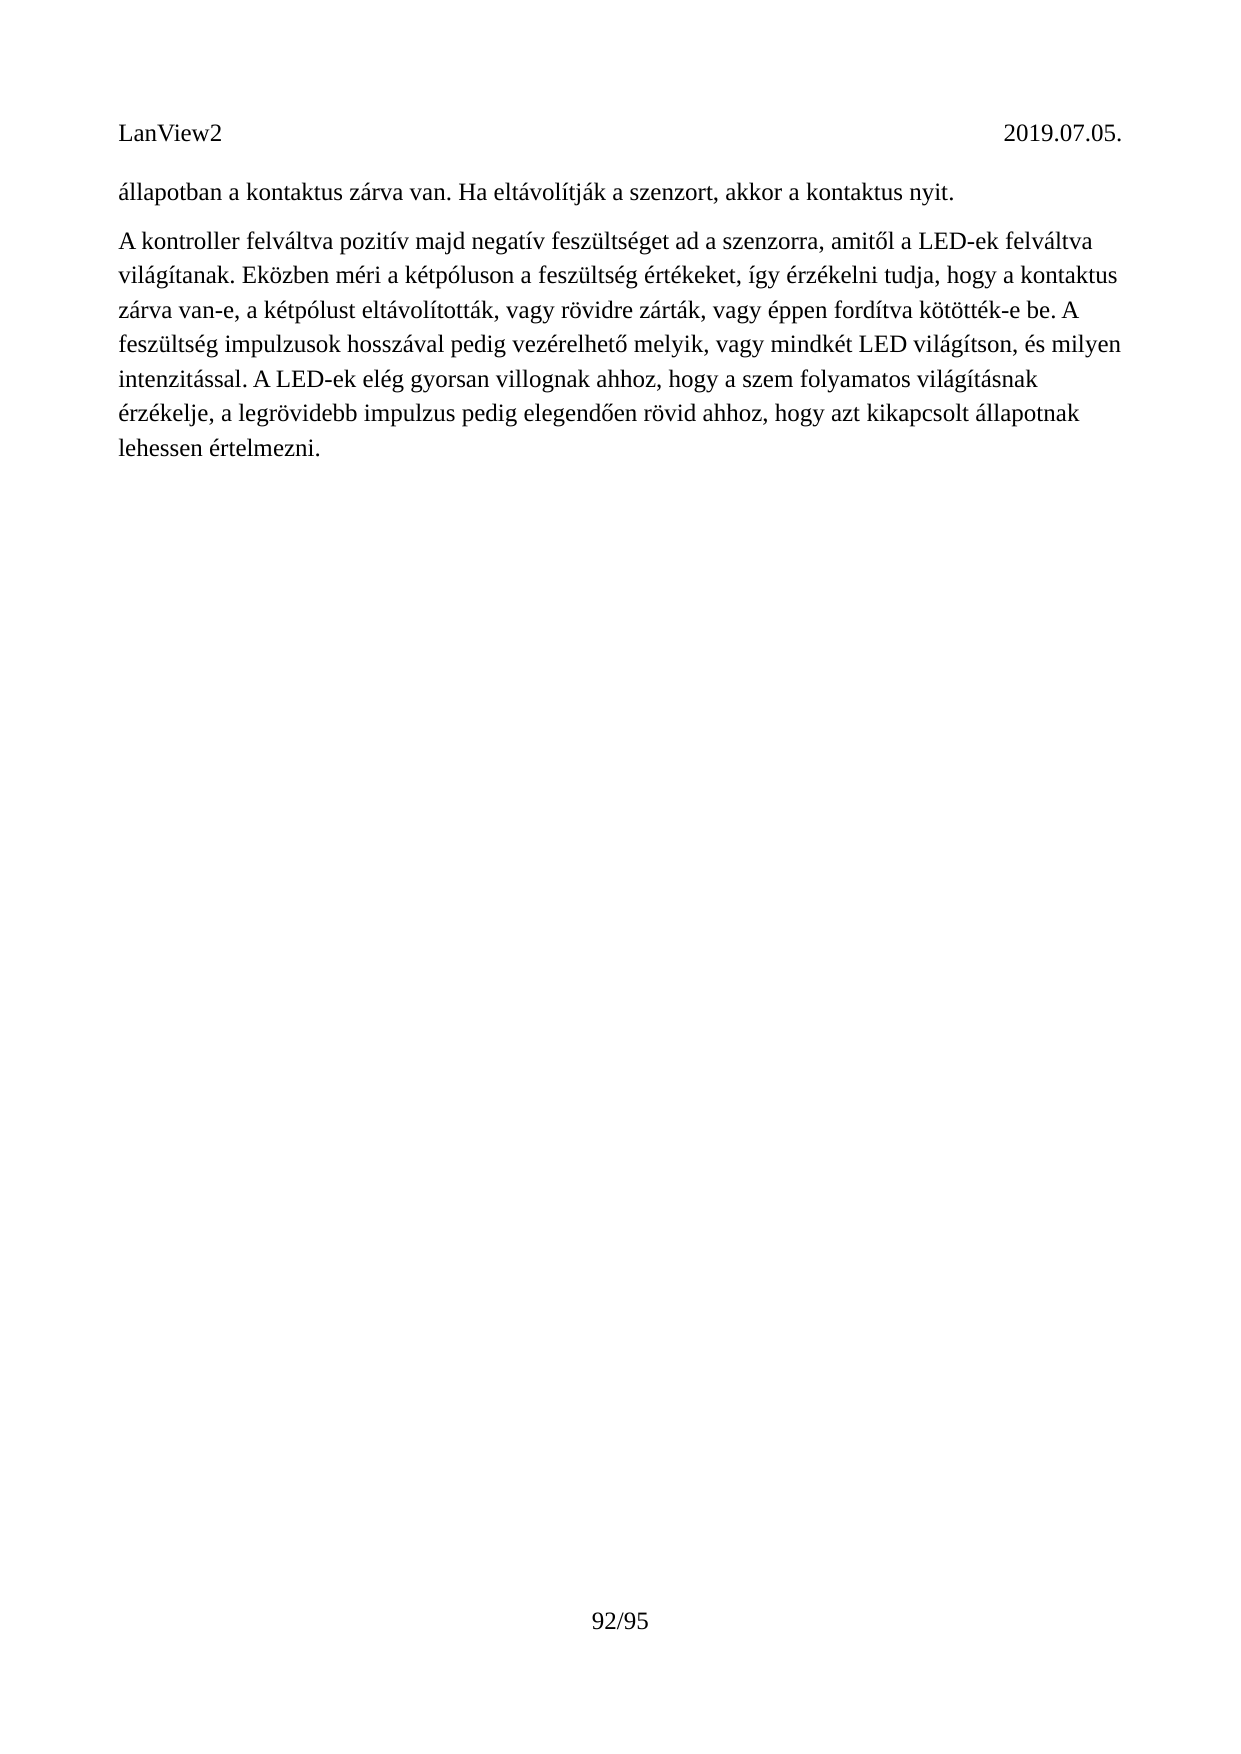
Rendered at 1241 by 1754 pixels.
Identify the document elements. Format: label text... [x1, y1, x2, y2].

text állapotban a kontaktus zárva van. Ha eltávolítják a szenzort, akkor a kontaktus nyit. [118, 177, 1122, 206]
text A kontroller felváltva pozitív majd negatív feszültséget ad a szenzorra, amitől a LED-ek felváltva világítanak. Eközben méri a kétpóluson a feszültség értékeket, így érzékelni tudja, hogy a kontaktus zárva van-e, a kétpólust eltávolították, vagy rövidre zárták, vagy éppen fordítva kötötték-e be. A feszültség impulzusok hosszával pedig vezérelhető melyik, vagy mindkét LED világítson, és milyen intenzitással. A LED-ek elég gyorsan villognak ahhoz, hogy a szem folyamatos világításnak érzékelje, a legrövidebb impulzus pedig elegendően rövid ahhoz, hogy azt kikapcsolt állapotnak lehessen értelmezni. [118, 226, 1122, 462]
